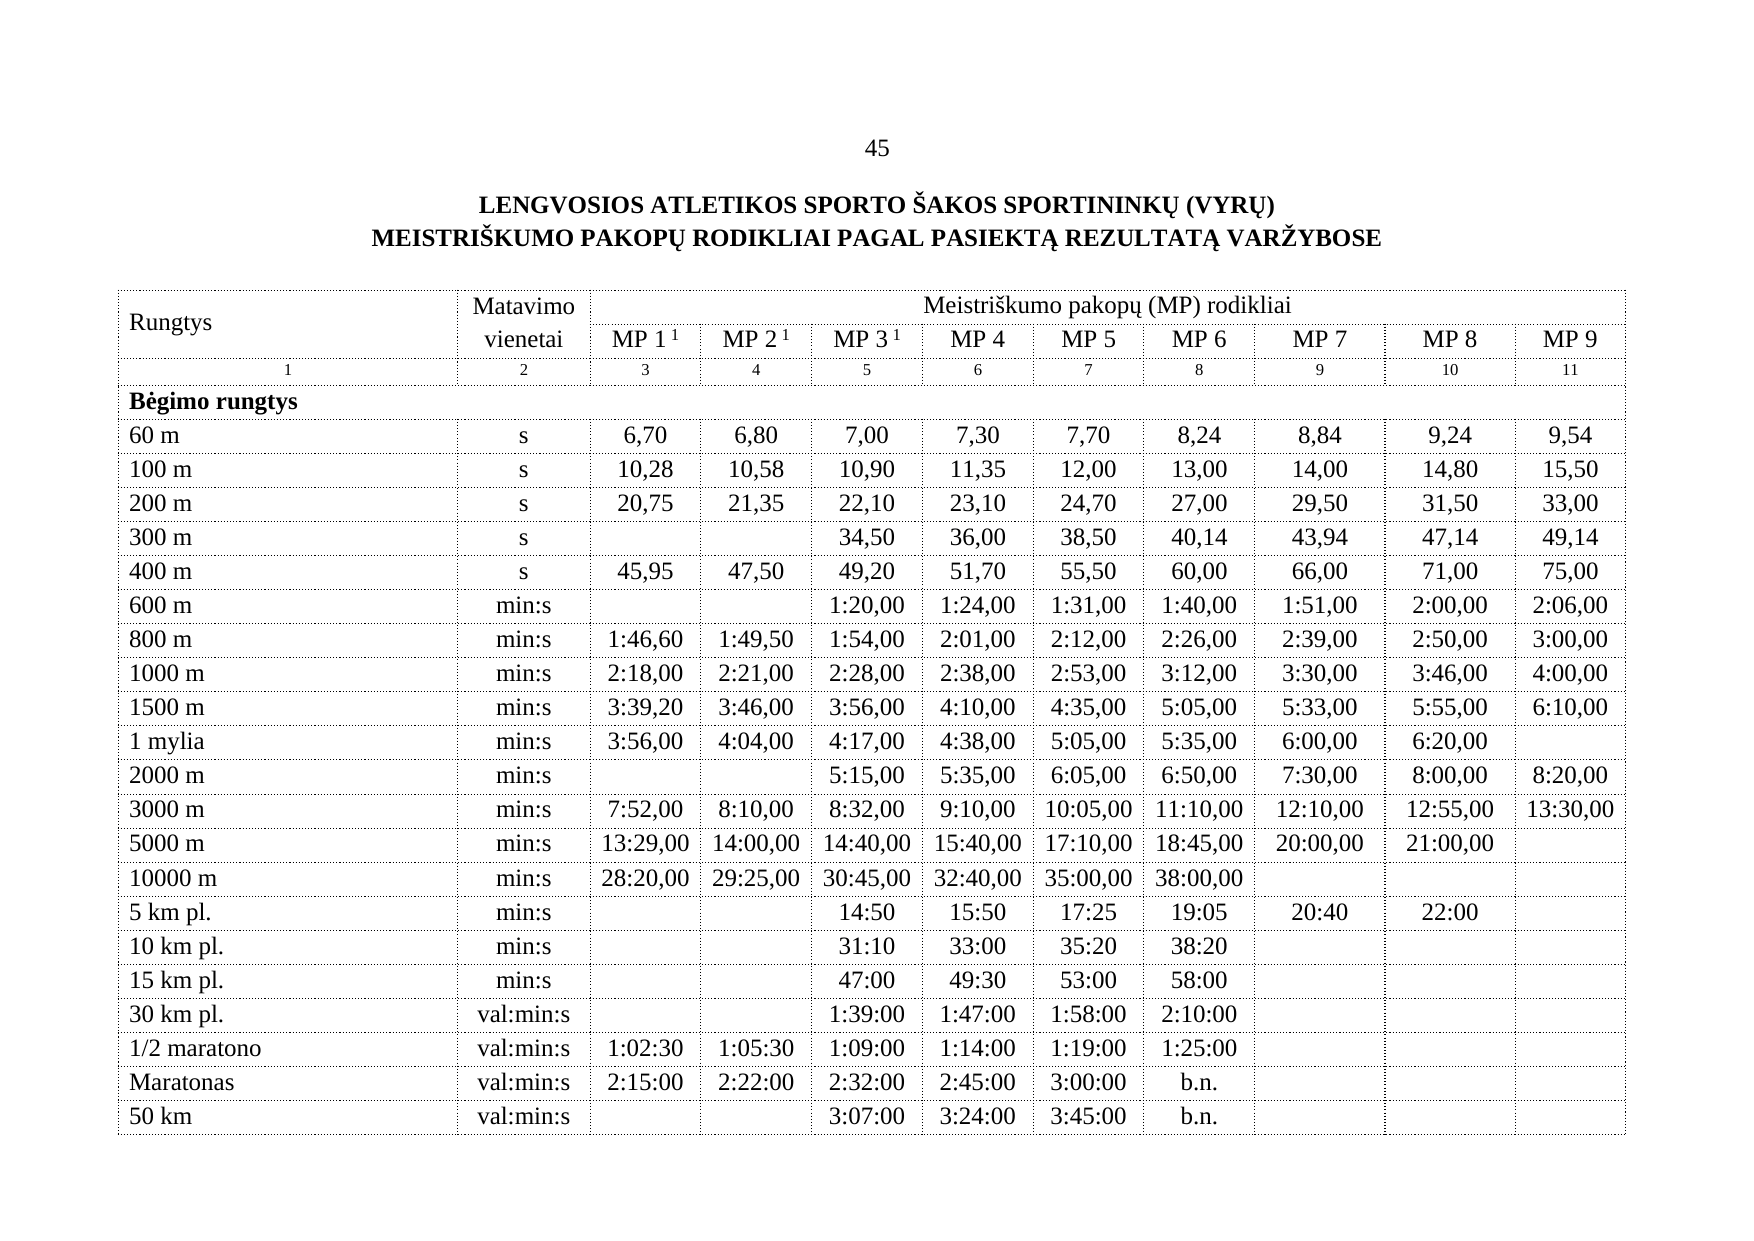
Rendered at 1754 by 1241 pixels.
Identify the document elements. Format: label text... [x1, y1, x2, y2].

table_cell 38,50 [1033, 521, 1144, 555]
table_cell 1/2 maratono [118, 1032, 458, 1066]
table_cell [1255, 998, 1385, 1032]
table_cell 3:56,00 [590, 725, 701, 759]
table_cell 32:40,00 [923, 862, 1033, 896]
table_cell val:min:s [458, 1066, 590, 1100]
table_cell min:s [458, 759, 590, 793]
table_cell [701, 521, 812, 555]
table_cell 30 km pl. [118, 998, 458, 1032]
table_cell 1:39:00 [812, 998, 922, 1032]
table_cell 10 km pl. [118, 930, 458, 964]
table_cell 1:09:00 [812, 1032, 922, 1066]
table_cell 2:38,00 [923, 657, 1033, 691]
table_cell MP 7 [1255, 324, 1385, 358]
table_cell min:s [458, 828, 590, 862]
table_cell [1515, 930, 1625, 964]
table_cell 21,35 [701, 487, 812, 521]
table_cell 47,14 [1385, 521, 1515, 555]
table_cell 1:46,60 [590, 623, 701, 657]
table_cell 1 [118, 358, 458, 385]
table_cell 3:46,00 [701, 691, 812, 725]
table_cell 5:15,00 [812, 759, 922, 793]
table_cell 51,70 [923, 555, 1033, 589]
table_cell 3:07:00 [812, 1100, 922, 1134]
table_cell 4:04,00 [701, 725, 812, 759]
table_cell 4 [701, 358, 812, 385]
table_cell 15:40,00 [923, 828, 1033, 862]
table_cell s [458, 419, 590, 453]
table_header Meistriškumo pakopų (MP) rodikliai [590, 290, 1625, 323]
table_cell 47:00 [812, 964, 922, 998]
table_cell 75,00 [1515, 555, 1625, 589]
table_cell 24,70 [1033, 487, 1144, 521]
table_cell 5:05,00 [1033, 725, 1144, 759]
table_cell s [458, 453, 590, 487]
table_cell 8:32,00 [812, 794, 922, 827]
table_cell min:s [458, 862, 590, 896]
table_cell [590, 964, 701, 998]
table_cell min:s [458, 657, 590, 691]
table_cell 6:05,00 [1033, 759, 1144, 793]
table_cell 12:55,00 [1385, 794, 1515, 827]
table_cell 49:30 [923, 964, 1033, 998]
table_cell 14,80 [1385, 453, 1515, 487]
table_cell 13:29,00 [590, 828, 701, 862]
table_cell [1515, 862, 1625, 896]
table_cell min:s [458, 964, 590, 998]
table_cell 7 [1033, 358, 1144, 385]
table_cell 17:25 [1033, 896, 1144, 930]
table_cell 33:00 [923, 930, 1033, 964]
table_cell 6 [923, 358, 1033, 385]
table_cell [1385, 998, 1515, 1032]
table_cell 1:19:00 [1033, 1032, 1144, 1066]
table_cell 2:21,00 [701, 657, 812, 691]
table_cell min:s [458, 589, 590, 623]
table_cell 10:05,00 [1033, 794, 1144, 827]
table_cell [590, 759, 701, 793]
table_cell [701, 759, 812, 793]
table_cell 11:10,00 [1144, 794, 1255, 827]
table_cell 10000 m [118, 862, 458, 896]
table_cell 22,10 [812, 487, 922, 521]
table_cell 100 m [118, 453, 458, 487]
table_cell [1255, 964, 1385, 998]
table_cell s [458, 487, 590, 521]
table_cell MP 4 [923, 324, 1033, 358]
table_cell 1:31,00 [1033, 589, 1144, 623]
table_cell [1385, 1032, 1515, 1066]
table_cell 12,00 [1033, 453, 1144, 487]
table_cell [701, 930, 812, 964]
table_cell MP 2 1 [701, 324, 812, 358]
table_cell [701, 896, 812, 930]
table_cell MP 5 [1033, 324, 1144, 358]
table_header Matavimo vienetai [458, 290, 590, 358]
table_cell [1255, 1032, 1385, 1066]
table_cell 5:35,00 [923, 759, 1033, 793]
table_cell val:min:s [458, 1032, 590, 1066]
table_cell 43,94 [1255, 521, 1385, 555]
table_cell MP 3 1 [812, 324, 922, 358]
table_cell 18:45,00 [1144, 828, 1255, 862]
table_cell 1:40,00 [1144, 589, 1255, 623]
table_cell [1515, 1100, 1625, 1134]
table_cell 38:00,00 [1144, 862, 1255, 896]
table_cell 4:38,00 [923, 725, 1033, 759]
table_cell [590, 1100, 701, 1134]
table_cell 31,50 [1385, 487, 1515, 521]
table_cell 58:00 [1144, 964, 1255, 998]
table_cell min:s [458, 691, 590, 725]
table_cell 9 [1255, 358, 1385, 385]
table_cell 1:47:00 [923, 998, 1033, 1032]
table_cell 2:26,00 [1144, 623, 1255, 657]
table_cell 5:35,00 [1144, 725, 1255, 759]
table_cell [1515, 896, 1625, 930]
table_cell 10,28 [590, 453, 701, 487]
table_cell 1500 m [118, 691, 458, 725]
table_cell Maratonas [118, 1066, 458, 1100]
table_cell 8:10,00 [701, 794, 812, 827]
table_cell [1385, 862, 1515, 896]
table_cell 21:00,00 [1385, 828, 1515, 862]
table_cell 34,50 [812, 521, 922, 555]
table_cell 9,24 [1385, 419, 1515, 453]
table_cell 6:50,00 [1144, 759, 1255, 793]
table_cell 2:39,00 [1255, 623, 1385, 657]
table_cell 15:50 [923, 896, 1033, 930]
table_cell 9,54 [1515, 419, 1625, 453]
table_cell 55,50 [1033, 555, 1144, 589]
table_cell 600 m [118, 589, 458, 623]
table_cell 3:24:00 [923, 1100, 1033, 1134]
table_cell 5 [812, 358, 922, 385]
table_cell 20:40 [1255, 896, 1385, 930]
table_cell 10,58 [701, 453, 812, 487]
table_cell MP 9 [1515, 324, 1625, 358]
table_cell MP 6 [1144, 324, 1255, 358]
table_cell 30:45,00 [812, 862, 922, 896]
table_cell 2:18,00 [590, 657, 701, 691]
table_cell 50 km [118, 1100, 458, 1134]
table_cell 1:49,50 [701, 623, 812, 657]
table_cell 2:32:00 [812, 1066, 922, 1100]
table_cell 2:53,00 [1033, 657, 1144, 691]
table_cell 8:00,00 [1385, 759, 1515, 793]
table_cell 3:56,00 [812, 691, 922, 725]
table_cell 12:10,00 [1255, 794, 1385, 827]
table_cell 29,50 [1255, 487, 1385, 521]
table_cell [1515, 964, 1625, 998]
table_cell 22:00 [1385, 896, 1515, 930]
table_cell 2:12,00 [1033, 623, 1144, 657]
table_cell 3:30,00 [1255, 657, 1385, 691]
table_cell 2:00,00 [1385, 589, 1515, 623]
table_cell min:s [458, 623, 590, 657]
table_cell 2:22:00 [701, 1066, 812, 1100]
table_cell 3:12,00 [1144, 657, 1255, 691]
table_cell 5:55,00 [1385, 691, 1515, 725]
table_cell 49,20 [812, 555, 922, 589]
table_cell 17:10,00 [1033, 828, 1144, 862]
table_cell 400 m [118, 555, 458, 589]
table_cell 1:14:00 [923, 1032, 1033, 1066]
table_cell MP 1 1 [590, 324, 701, 358]
table_cell 36,00 [923, 521, 1033, 555]
table_cell [701, 1100, 812, 1134]
table_cell [1515, 1032, 1625, 1066]
table_cell 4:17,00 [812, 725, 922, 759]
table_cell 3:39,20 [590, 691, 701, 725]
table_cell 4:00,00 [1515, 657, 1625, 691]
table_cell 38:20 [1144, 930, 1255, 964]
table_cell 2:15:00 [590, 1066, 701, 1100]
table_cell [701, 964, 812, 998]
table_cell Bėgimo rungtys [118, 385, 1625, 419]
table_cell [1255, 862, 1385, 896]
table_cell 10 [1385, 358, 1515, 385]
table_cell 3:46,00 [1385, 657, 1515, 691]
table_cell 6,80 [701, 419, 812, 453]
table_cell 45,95 [590, 555, 701, 589]
table_cell 4:35,00 [1033, 691, 1144, 725]
table_header Rungtys [118, 290, 458, 358]
table_cell 47,50 [701, 555, 812, 589]
table_cell 1:24,00 [923, 589, 1033, 623]
table_cell 13:30,00 [1515, 794, 1625, 827]
table_cell 1000 m [118, 657, 458, 691]
table_cell 2:10:00 [1144, 998, 1255, 1032]
table_cell 27,00 [1144, 487, 1255, 521]
table_cell 7,00 [812, 419, 922, 453]
table_cell 3:00:00 [1033, 1066, 1144, 1100]
table_cell 28:20,00 [590, 862, 701, 896]
table_cell b.n. [1144, 1066, 1255, 1100]
table_cell 11 [1515, 358, 1625, 385]
table_cell 6,70 [590, 419, 701, 453]
text lengvosios atletikos sporto šakos sportininkų (VyrŲ) [118, 190, 1636, 219]
table_cell [1385, 964, 1515, 998]
table_cell 66,00 [1255, 555, 1385, 589]
table_cell 14,00 [1255, 453, 1385, 487]
table_cell [1515, 998, 1625, 1032]
table_cell 1:02:30 [590, 1032, 701, 1066]
table_cell 4:10,00 [923, 691, 1033, 725]
table_cell 11,35 [923, 453, 1033, 487]
table_cell 5:05,00 [1144, 691, 1255, 725]
table_cell 7,30 [923, 419, 1033, 453]
table_cell [590, 589, 701, 623]
table_cell [590, 930, 701, 964]
table_cell 1:25:00 [1144, 1032, 1255, 1066]
table_cell 3 [590, 358, 701, 385]
table_cell 20,75 [590, 487, 701, 521]
table_cell 40,14 [1144, 521, 1255, 555]
table_cell [1515, 828, 1625, 862]
table_cell [1255, 930, 1385, 964]
table_cell 2:28,00 [812, 657, 922, 691]
table_cell 3:45:00 [1033, 1100, 1144, 1134]
table_cell 300 m [118, 521, 458, 555]
table_cell 2000 m [118, 759, 458, 793]
table_cell [590, 998, 701, 1032]
table_cell 7:30,00 [1255, 759, 1385, 793]
table_cell 200 m [118, 487, 458, 521]
table_cell 8,84 [1255, 419, 1385, 453]
table_cell val:min:s [458, 1100, 590, 1134]
table_cell [1385, 930, 1515, 964]
table_cell 31:10 [812, 930, 922, 964]
table_cell 10,90 [812, 453, 922, 487]
table_cell 2:01,00 [923, 623, 1033, 657]
table_cell 6:10,00 [1515, 691, 1625, 725]
table_cell MP 8 [1385, 324, 1515, 358]
table_cell [590, 521, 701, 555]
table_cell 8 [1144, 358, 1255, 385]
table_cell s [458, 521, 590, 555]
table_cell min:s [458, 725, 590, 759]
table_cell 1:51,00 [1255, 589, 1385, 623]
table_cell s [458, 555, 590, 589]
table_cell 5000 m [118, 828, 458, 862]
table_cell [1385, 1066, 1515, 1100]
table_cell min:s [458, 794, 590, 827]
table_cell 5 km pl. [118, 896, 458, 930]
table_cell [1515, 725, 1625, 759]
table_cell [590, 896, 701, 930]
table_cell b.n. [1144, 1100, 1255, 1134]
table_cell 1:54,00 [812, 623, 922, 657]
table_cell [1385, 1100, 1515, 1134]
table_cell min:s [458, 930, 590, 964]
table_cell 9:10,00 [923, 794, 1033, 827]
table_cell 13,00 [1144, 453, 1255, 487]
table_cell 7,70 [1033, 419, 1144, 453]
table_cell 3000 m [118, 794, 458, 827]
table_cell min:s [458, 896, 590, 930]
table_cell 800 m [118, 623, 458, 657]
table_cell 20:00,00 [1255, 828, 1385, 862]
table_cell val:min:s [458, 998, 590, 1032]
table_cell 2:06,00 [1515, 589, 1625, 623]
table_cell 15 km pl. [118, 964, 458, 998]
table_cell 35:20 [1033, 930, 1144, 964]
text MEISTRIŠKUMO PAKOPŲ RODIKLIAI PAGAL pasiektą REZULTATĄ varžybose [118, 223, 1636, 252]
table_cell 5:33,00 [1255, 691, 1385, 725]
table_cell 14:00,00 [701, 828, 812, 862]
table_cell [701, 998, 812, 1032]
table_cell 49,14 [1515, 521, 1625, 555]
table_cell 71,00 [1385, 555, 1515, 589]
table_cell 1:58:00 [1033, 998, 1144, 1032]
table_cell 1:05:30 [701, 1032, 812, 1066]
table_cell 23,10 [923, 487, 1033, 521]
table_cell 1:20,00 [812, 589, 922, 623]
table_cell 2 [458, 358, 590, 385]
table_cell 3:00,00 [1515, 623, 1625, 657]
table_cell 60 m [118, 419, 458, 453]
table_cell 14:50 [812, 896, 922, 930]
table_cell 8:20,00 [1515, 759, 1625, 793]
table_cell 8,24 [1144, 419, 1255, 453]
table_cell [1255, 1066, 1385, 1100]
table_cell 1 mylia [118, 725, 458, 759]
table_cell 35:00,00 [1033, 862, 1144, 896]
table_cell 2:50,00 [1385, 623, 1515, 657]
table_cell 15,50 [1515, 453, 1625, 487]
table_cell [1255, 1100, 1385, 1134]
table_cell 7:52,00 [590, 794, 701, 827]
table_cell 33,00 [1515, 487, 1625, 521]
table_cell 6:20,00 [1385, 725, 1515, 759]
table_cell 29:25,00 [701, 862, 812, 896]
table_cell 60,00 [1144, 555, 1255, 589]
table_cell 2:45:00 [923, 1066, 1033, 1100]
table_cell [1515, 1066, 1625, 1100]
table_cell [701, 589, 812, 623]
table_cell 14:40,00 [812, 828, 922, 862]
table_cell 6:00,00 [1255, 725, 1385, 759]
table_cell 19:05 [1144, 896, 1255, 930]
table_cell 53:00 [1033, 964, 1144, 998]
